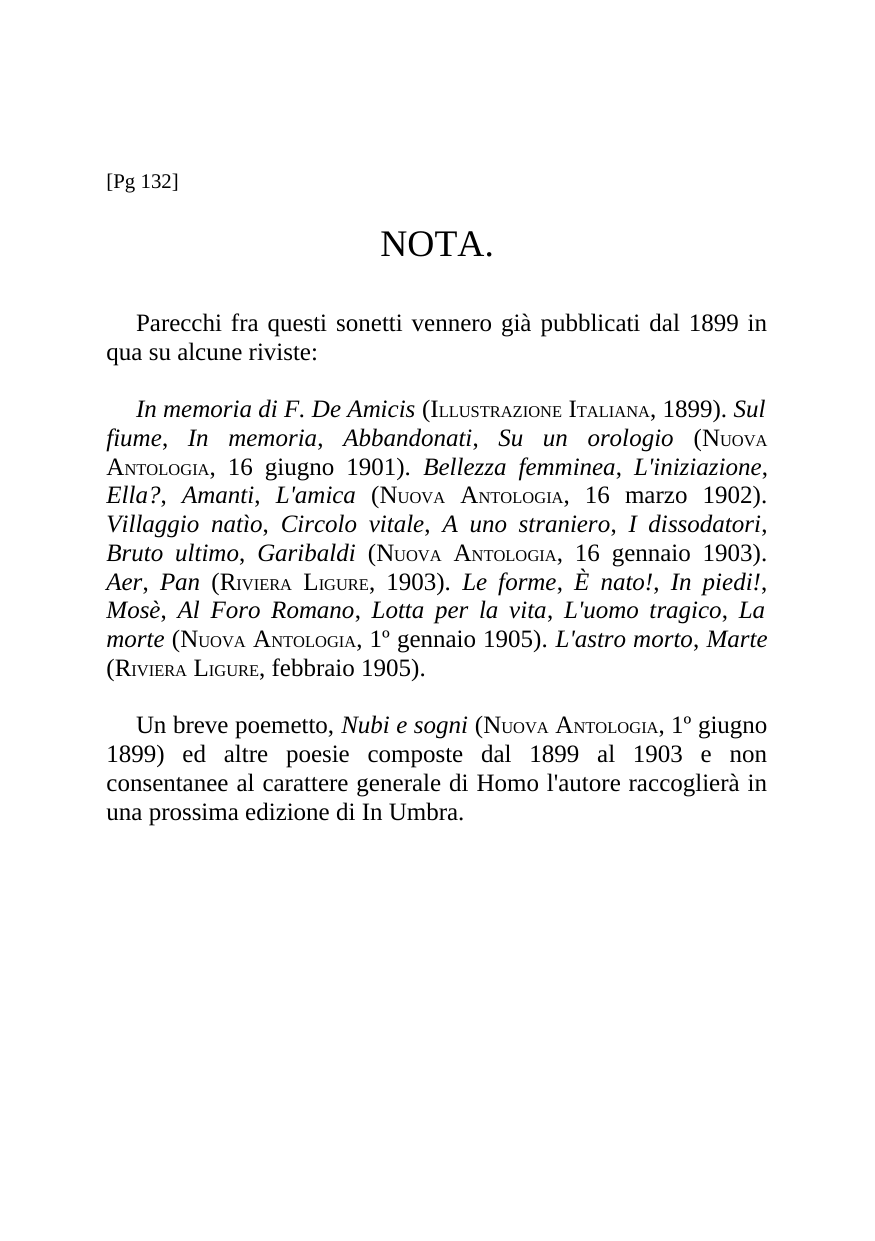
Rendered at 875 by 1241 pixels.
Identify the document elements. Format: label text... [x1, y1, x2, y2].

text In memoria di F. De Amicis (Illustrazione Italiana, 1899). Sul fiume, In memoria, Abbandonati, Su un orologio (Nuova Antologia, 16 giugno 1901). Bellezza femminea, L'iniziazione, Ella?, Amanti, L'amica (Nuova Antologia, 16 marzo 1902). Villaggio natìo, Circolo vitale, A uno straniero, I dissodatori, Bruto ultimo, Garibaldi (Nuova Antologia, 16 gennaio 1903). Aer, Pan (Riviera Ligure, 1903). Le forme, È nato!, In piedi!, Mosè, Al Foro Romano, Lotta per la vita, L'uomo tragico, La morte (Nuova Antologia, 1º gennaio 1905). L'astro morto, Marte (Riviera Ligure, febbraio 1905). [106, 394, 768, 682]
text Un breve poemetto, Nubi e sogni (Nuova Antologia, 1º giugno 1899) ed altre poesie composte dal 1899 al 1903 e non consentanee al carattere generale di Homo l'autore raccoglierà in una prossima edizione di In Umbra. [106, 711, 768, 826]
subtitle NOTA. [106, 222, 768, 265]
text Parecchi fra questi sonetti vennero già pubblicati dal 1899 in qua su alcune riviste: [106, 308, 768, 366]
text [Pg 132] [106, 169, 768, 193]
